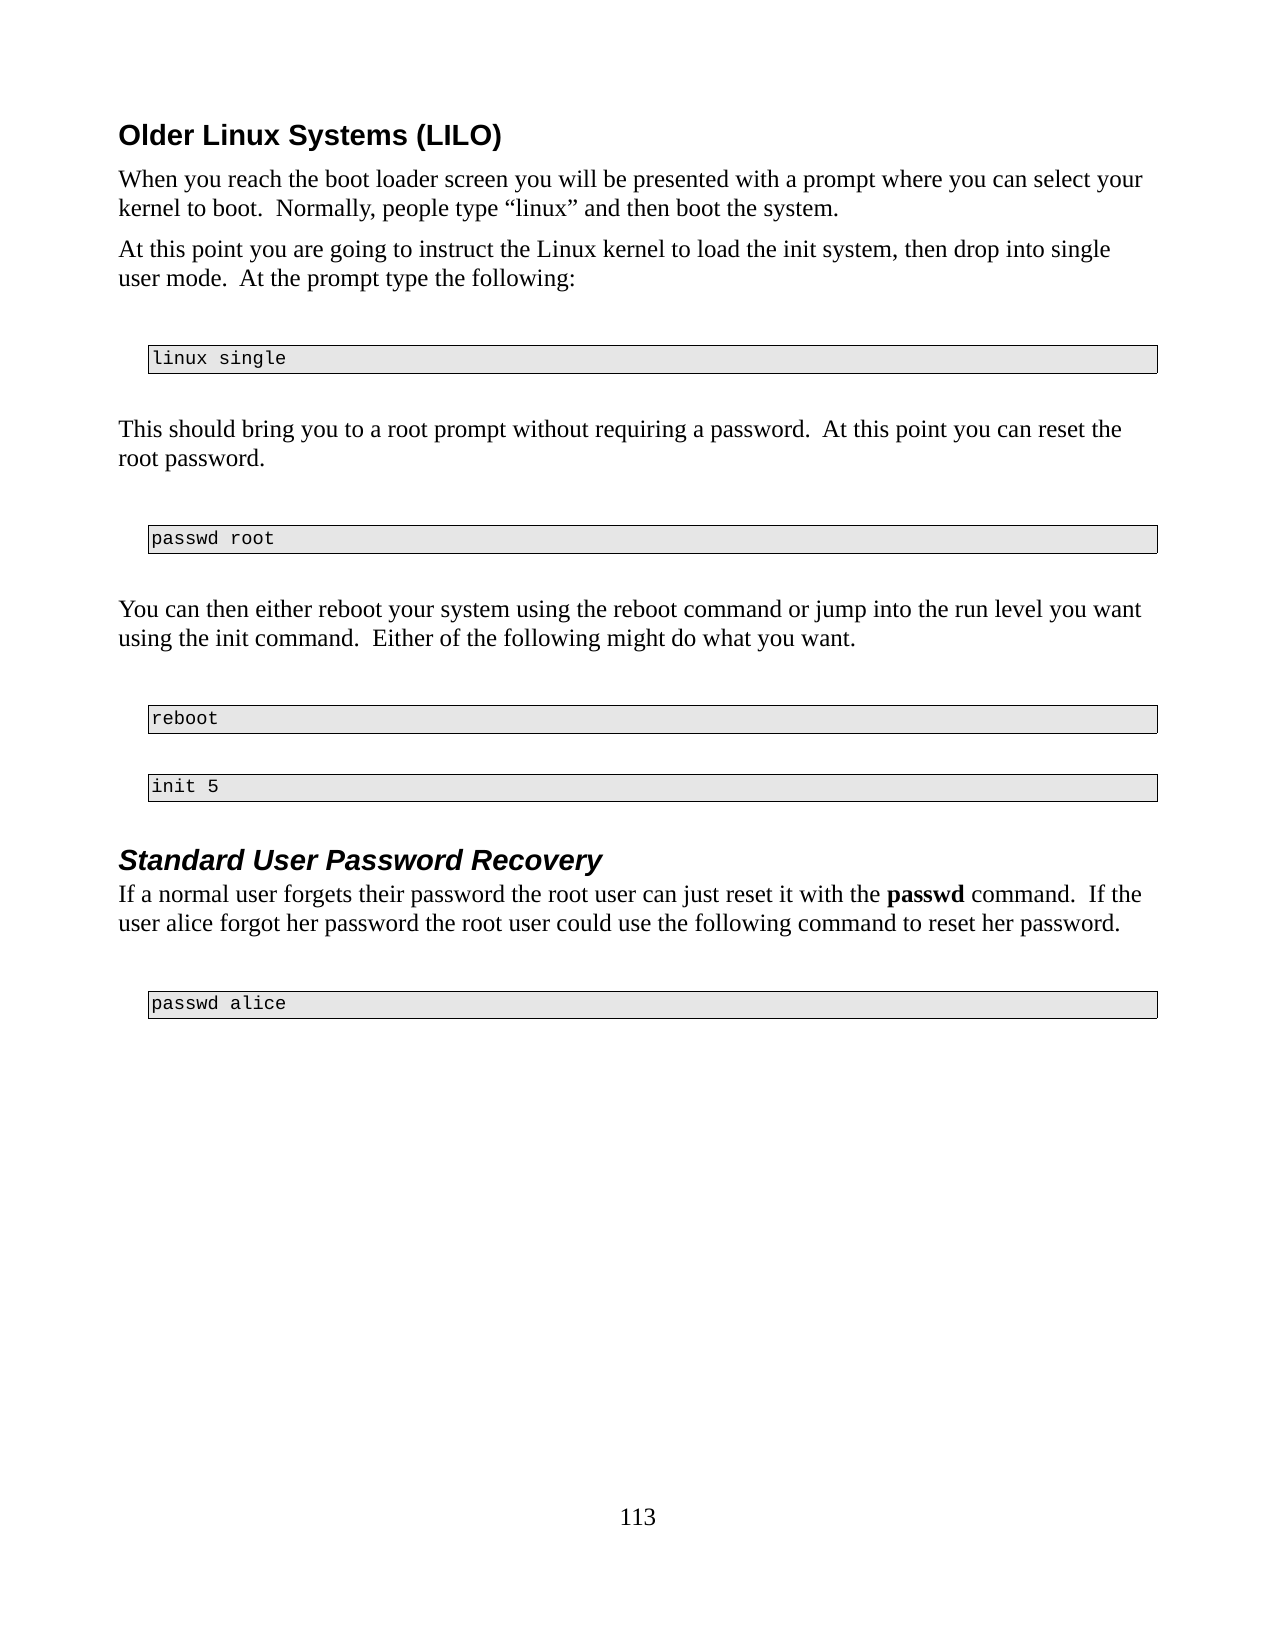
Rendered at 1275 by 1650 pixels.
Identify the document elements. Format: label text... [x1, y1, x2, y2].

text init 5 [149, 775, 1157, 801]
text At this point you are going to instruct the Linux kernel to load the init system, then drop into single user mode. At the prompt type the following: [118, 234, 1157, 292]
text If a normal user forgets their password the root user can just reset it with the passwd command. If the user alice forgot her password the root user could use the following command to reset her password. [118, 879, 1157, 937]
subtitle Standard User Password Recovery [118, 843, 1157, 876]
text passwd alice [149, 992, 1157, 1018]
text This should bring you to a root prompt without requiring a password. At this point you can reset the root password. [118, 414, 1157, 472]
text reboot [149, 706, 1157, 733]
text linux single [149, 346, 1157, 373]
text passwd root [149, 526, 1157, 553]
subtitle Older Linux Systems (LILO) [118, 118, 1157, 152]
text You can then either reboot your system using the reboot command or jump into the run level you want using the init command. Either of the following might do what you want. [118, 594, 1157, 652]
text When you reach the boot loader screen you will be presented with a prompt where you can select your kernel to boot. Normally, people type “linux” and then boot the system. [118, 164, 1157, 222]
